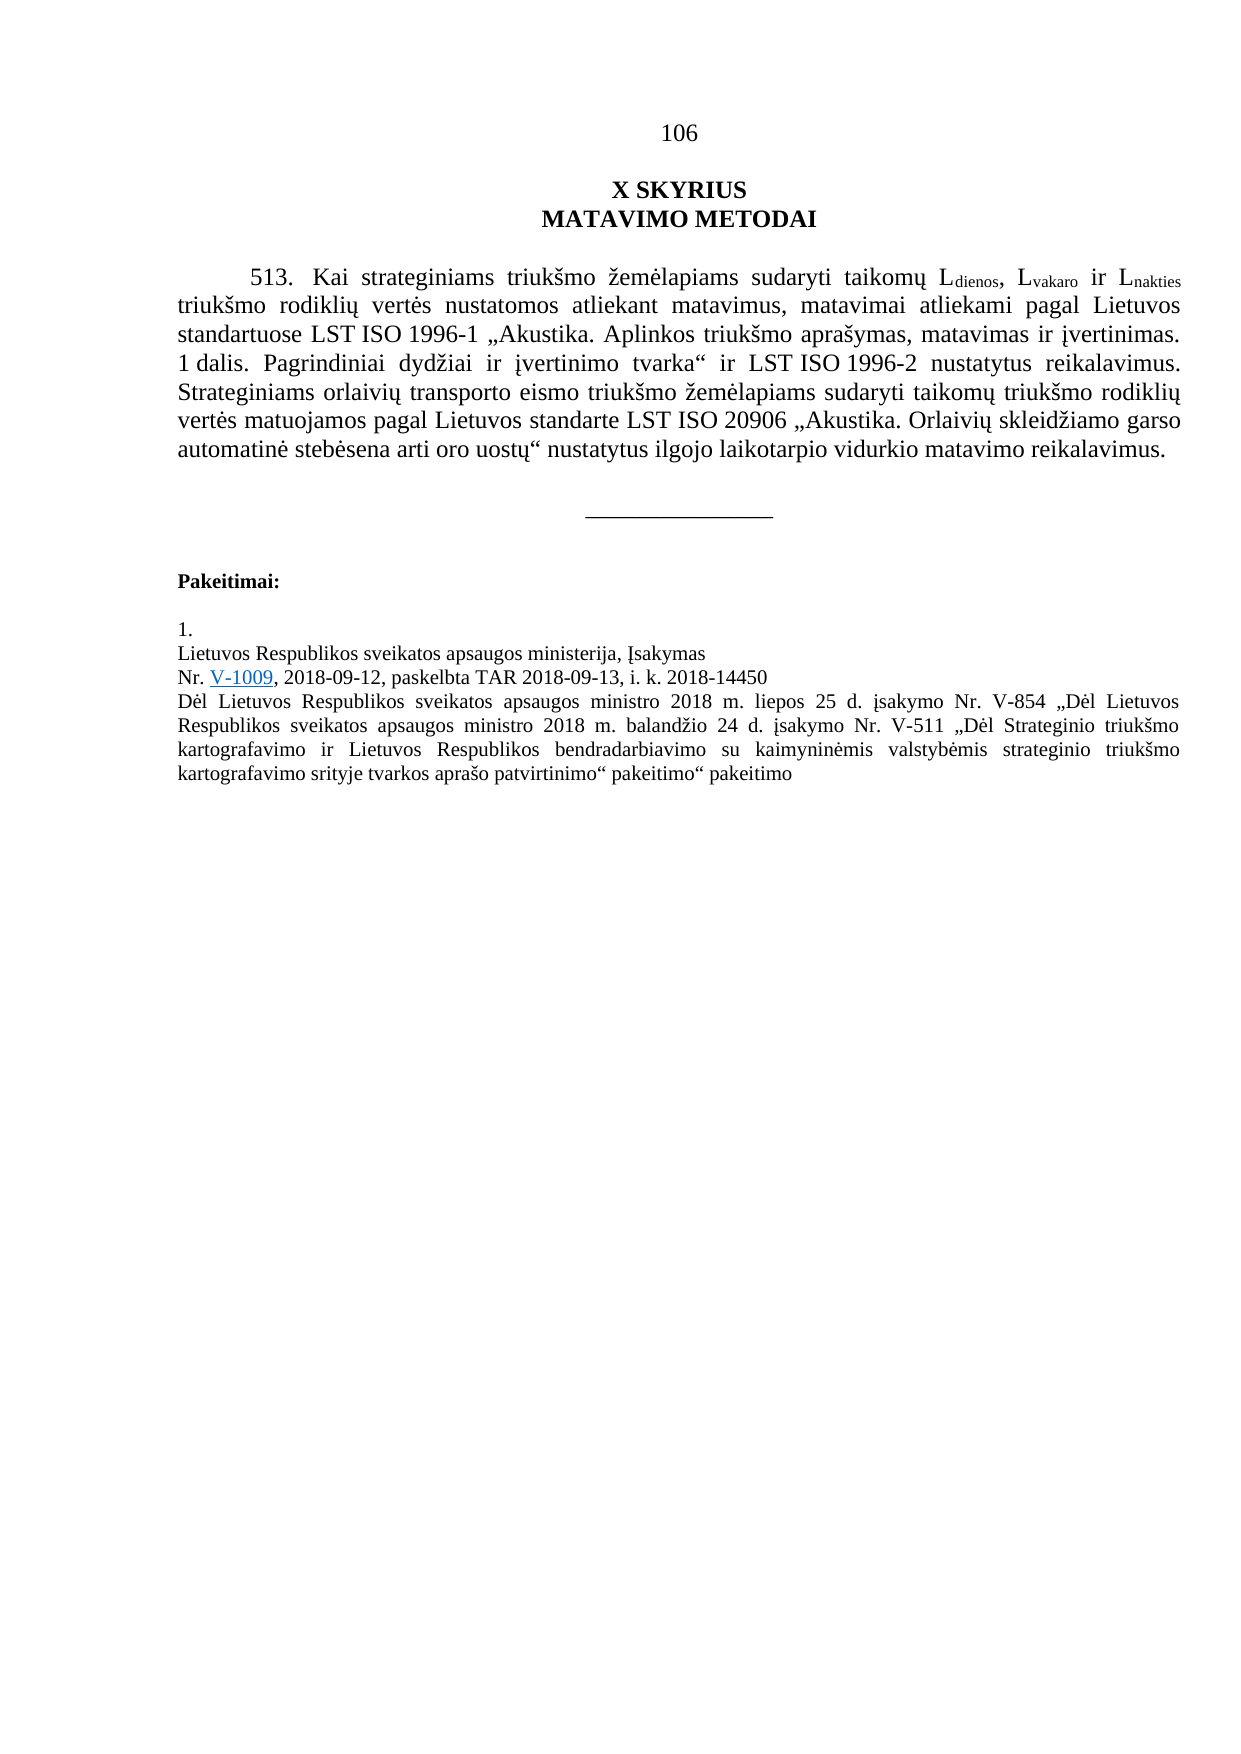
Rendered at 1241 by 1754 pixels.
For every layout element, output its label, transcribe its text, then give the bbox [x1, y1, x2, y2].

text Nr. V-1009, 2018-09-12, paskelbta TAR 2018-09-13, i. k. 2018-14450 [177, 665, 1181, 689]
text 1. [177, 617, 1181, 641]
text 513. Kai strateginiams triukšmo žemėlapiams sudaryti taikomų Ldienos, Lvakaro ir Lnakties triukšmo rodiklių vertės nustatomos atliekant matavimus, matavimai atliekami pagal Lietuvos standartuose LST ISO 1996-1 „Akustika. Aplinkos triukšmo aprašymas, matavimas ir įvertinimas. 1 dalis. Pagrindiniai dydžiai ir įvertinimo tvarka“ ir LST ISO 1996-2 nustatytus reikalavimus. Strateginiams orlaivių transporto eismo triukšmo žemėlapiams sudaryti taikomų triukšmo rodiklių vertės matuojamos pagal Lietuvos standarte LST ISO 20906 „Akustika. Orlaivių skleidžiamo garso automatinė stebėsena arti oro uostų“ nustatytus ilgojo laikotarpio vidurkio matavimo reikalavimus. [177, 262, 1181, 463]
text Dėl Lietuvos Respublikos sveikatos apsaugos ministro 2018 m. liepos 25 d. įsakymo Nr. V-854 „Dėl Lietuvos Respublikos sveikatos apsaugos ministro 2018 m. balandžio 24 d. įsakymo Nr. V-511 „Dėl Strateginio triukšmo kartografavimo ir Lietuvos Respublikos bendradarbiavimo su kaimyninėmis valstybėmis strateginio triukšmo kartografavimo srityje tvarkos aprašo patvirtinimo“ pakeitimo“ pakeitimo [177, 689, 1181, 785]
text MATAVIMO METODAI [177, 204, 1181, 233]
text X SKYRIUS [177, 176, 1181, 204]
text Lietuvos Respublikos sveikatos apsaugos ministerija, Įsakymas [177, 641, 1181, 665]
text Pakeitimai: [177, 569, 1181, 593]
text _______________ [177, 492, 1181, 521]
